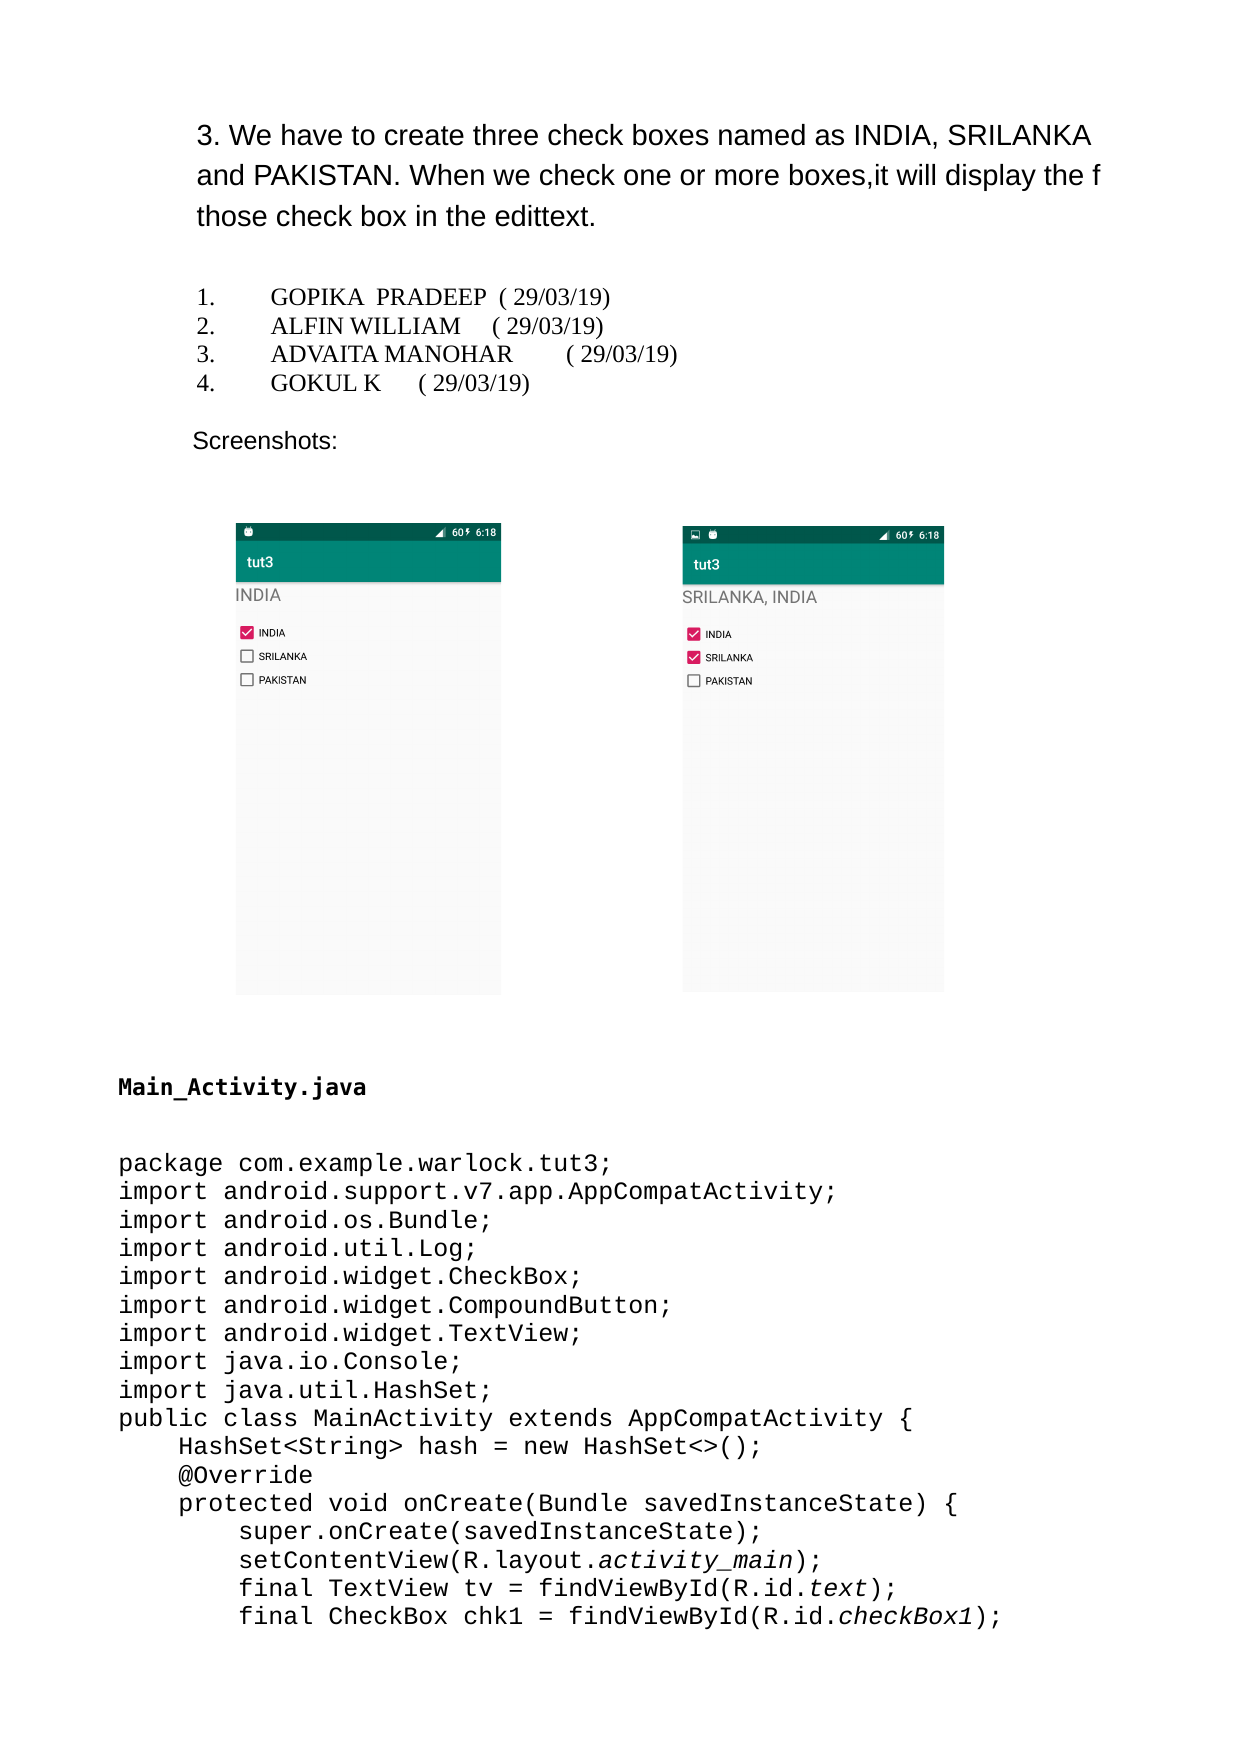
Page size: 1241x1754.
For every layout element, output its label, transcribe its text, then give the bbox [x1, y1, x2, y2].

text super.onCreate(savedInstanceState); [118, 1519, 1122, 1547]
text import java.util.HashSet; [118, 1377, 1122, 1406]
text package com.example.warlock.tut3; [118, 1151, 1122, 1179]
text @Override [118, 1462, 1122, 1491]
text HashSet<String> hash = new HashSet<>(); [118, 1434, 1122, 1462]
list 3. We have to create three check boxes named as INDIA, SRILANKA and PAKISTAN. When we check one or more boxes,it will display the f those check box in the edittext. [159, 118, 1122, 232]
picture [235, 523, 502, 995]
text protected void onCreate(Bundle savedInstanceState) { [118, 1491, 1122, 1519]
text import android.os.Bundle; [118, 1207, 1122, 1236]
text import android.support.v7.app.AppCompatActivity; [118, 1179, 1122, 1207]
list 1. GOPIKA PRADEEP ( 29/03/19) [159, 282, 1122, 311]
text final TextView tv = findViewById(R.id.text); [118, 1576, 1122, 1604]
list 2. ALFIN WILLIAM ( 29/03/19) [159, 311, 1122, 339]
text import android.widget.CompoundButton; [118, 1292, 1122, 1321]
text import android.util.Log; [118, 1236, 1122, 1264]
text import android.widget.TextView; [118, 1321, 1122, 1349]
text final CheckBox chk1 = findViewById(R.id.checkBox1); [118, 1604, 1122, 1632]
list 4. GOKUL K ( 29/03/19) [159, 368, 1122, 397]
picture [682, 526, 945, 992]
text import android.widget.CheckBox; [118, 1264, 1122, 1292]
text import java.io.Console; [118, 1349, 1122, 1377]
text Screenshots: [118, 426, 1122, 454]
text public class MainActivity extends AppCompatActivity { [118, 1406, 1122, 1434]
text setContentView(R.layout.activity_main); [118, 1547, 1122, 1576]
list 3. ADVAITA MANOHAR ( 29/03/19) [159, 339, 1122, 368]
text Main_Activity.java [118, 1074, 1122, 1100]
